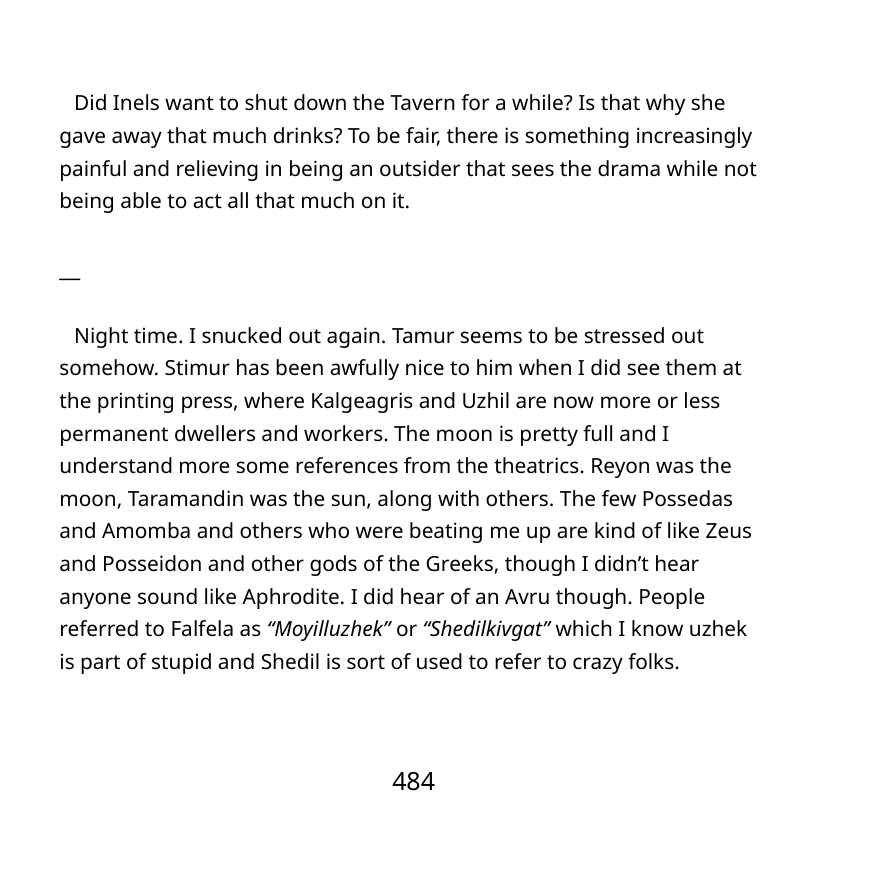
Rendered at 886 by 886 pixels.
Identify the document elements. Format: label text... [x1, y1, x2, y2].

text Night time. I snucked out again. Tamur seems to be stressed out somehow. Stimur has been awfully nice to him when I did see them at the printing press, where Kalgeagris and Uzhil are now more or less permanent dwellers and workers. The moon is pretty full and I understand more some references from the theatrics. Reyon was the moon, Taramandin was the sun, along with others. The few Possedas and Amomba and others who were beating me up are kind of like Zeus and Posseidon and other gods of the Greeks, though I didn’t hear anyone sound like Aphrodite. I did hear of an Avru though. People referred to Falfela as “Moyilluzhek” or “Shedilkivgat” which I know uzhek is part of stupid and Shedil is sort of used to refer to crazy folks. [59, 321, 768, 675]
text Did Inels want to shut down the Tavern for a while? Is that why she gave away that much drinks? To be fair, there is something increasingly painful and relieving in being an outsider that sees the drama while not being able to act all that much on it. [59, 88, 768, 215]
subtitle –– [59, 263, 768, 291]
